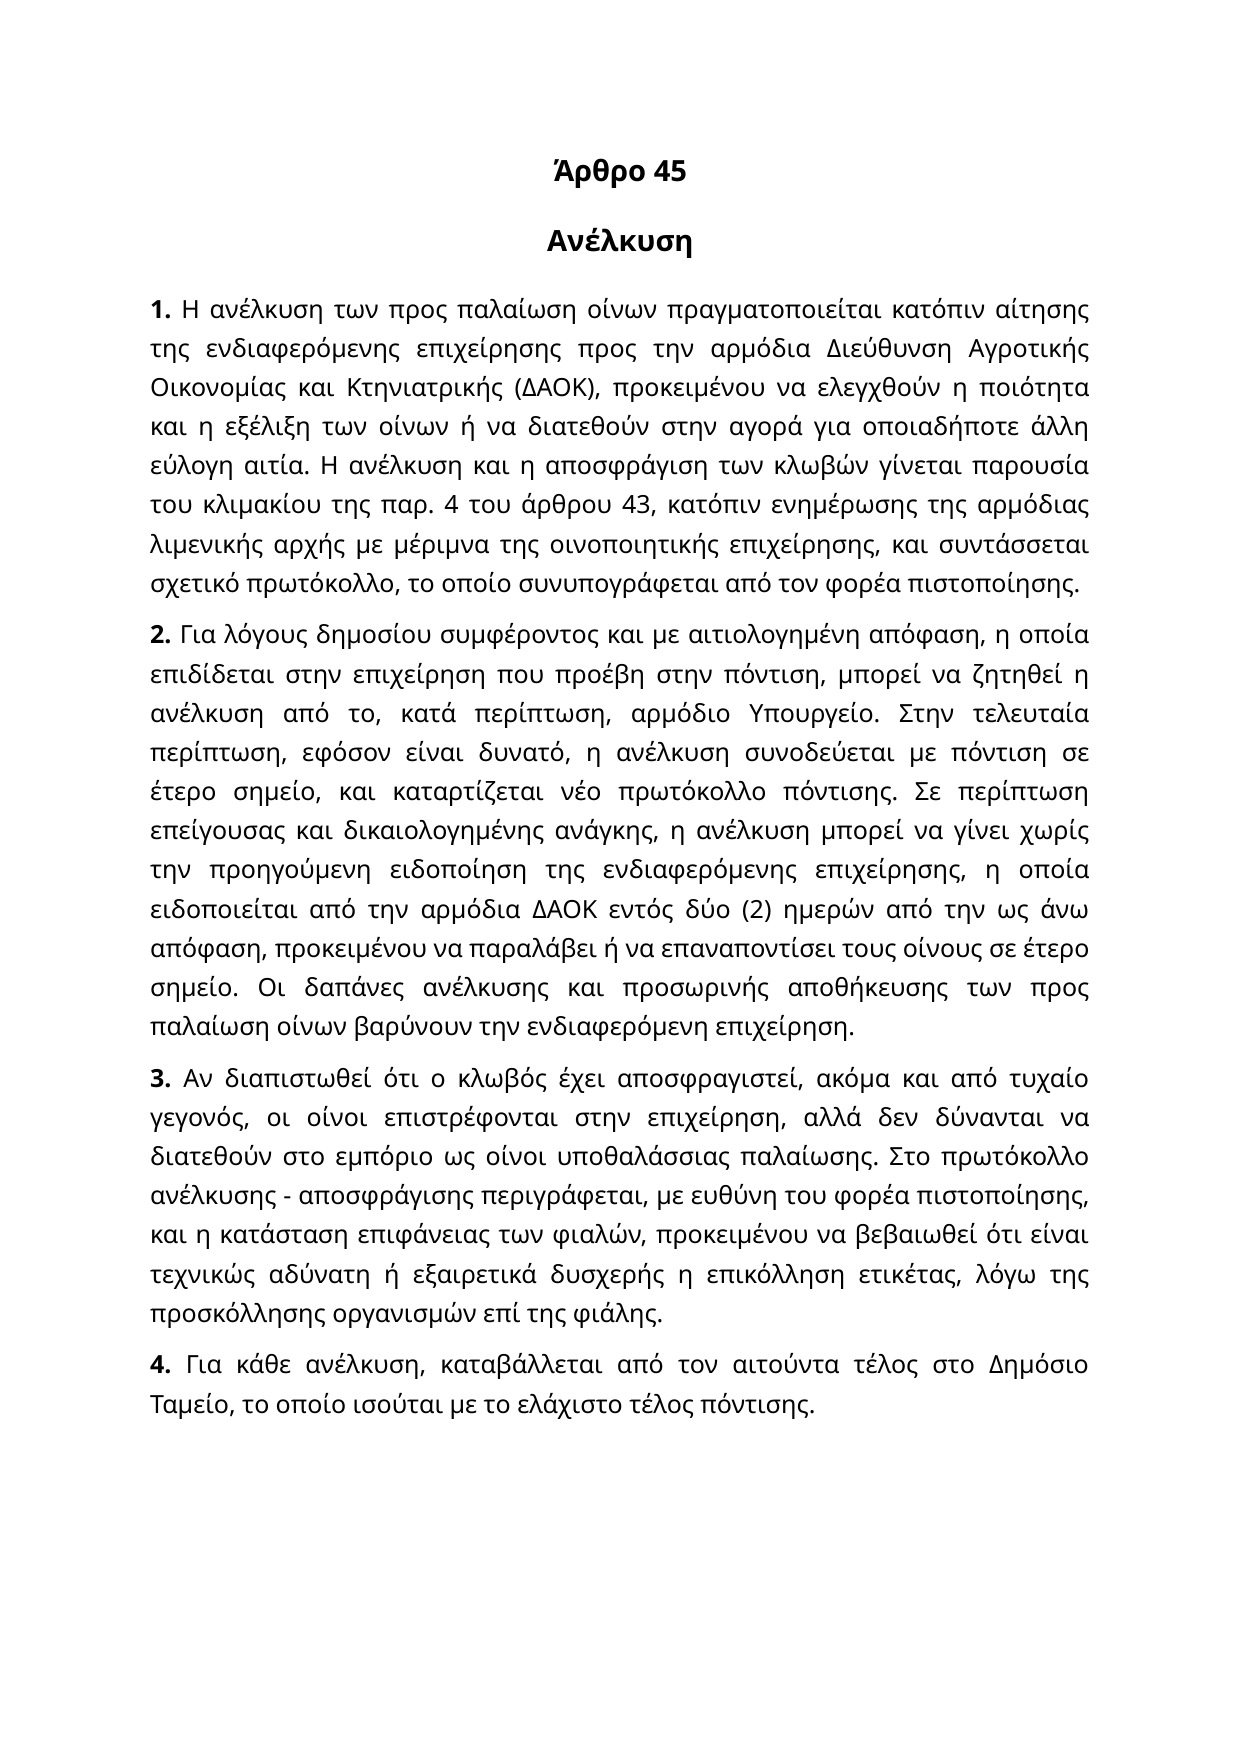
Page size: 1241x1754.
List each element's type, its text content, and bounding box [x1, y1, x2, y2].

text 3. Αν διαπιστωθεί ότι ο κλωβός έχει αποσφραγιστεί, ακόμα και από τυχαίο γεγονός, οι οίνοι επιστρέφονται στην επιχείρηση, αλλά δεν δύνανται να διατεθούν στο εμπόριο ως οίνοι υποθαλάσσιας παλαίωσης. Στο πρωτόκολλο ανέλκυσης - αποσφράγισης περιγράφεται, με ευθύνη του φορέα πιστοποίησης, και η κατάσταση επιφάνειας των φιαλών, προκειμένου να βεβαιωθεί ότι είναι τεχνικώς αδύνατη ή εξαιρετικά δυσχερής η επικόλληση ετικέτας, λόγω της προσκόλλησης οργανισμών επί της φιάλης. [150, 1060, 1090, 1329]
subtitle Ανέλκυση [150, 221, 1090, 260]
text 2. Για λόγους δημοσίου συμφέροντος και με αιτιολογημένη απόφαση, η οποία επιδίδεται στην επιχείρηση που προέβη στην πόντιση, μπορεί να ζητηθεί η ανέλκυση από το, κατά περίπτωση, αρμόδιο Υπουργείο. Στην τελευταία περίπτωση, εφόσον είναι δυνατό, η ανέλκυση συνοδεύεται με πόντιση σε έτερο σημείο, και καταρτίζεται νέο πρωτόκολλο πόντισης. Σε περίπτωση επείγουσας και δικαιολογημένης ανάγκης, η ανέλκυση μπορεί να γίνει χωρίς την προηγούμενη ειδοποίηση της ενδιαφερόμενης επιχείρησης, η οποία ειδοποιείται από την αρμόδια ΔΑΟΚ εντός δύο (2) ημερών από την ως άνω απόφαση, προκειμένου να παραλάβει ή να επαναποντίσει τους οίνους σε έτερο σημείο. Οι δαπάνες ανέλκυσης και προσωρινής αποθήκευσης των προς παλαίωση οίνων βαρύνουν την ενδιαφερόμενη επιχείρηση. [150, 617, 1090, 1043]
text 4. Για κάθε ανέλκυση, καταβάλλεται από τον αιτούντα τέλος στο Δημόσιο Ταμείο, το οποίο ισούται με το ελάχιστο τέλος πόντισης. [150, 1347, 1090, 1420]
text 1. Η ανέλκυση των προς παλαίωση οίνων πραγματοποιείται κατόπιν αίτησης της ενδιαφερόμενης επιχείρησης προς την αρμόδια Διεύθυνση Αγροτικής Οικονομίας και Κτηνιατρικής (ΔΑΟΚ), προκειμένου να ελεγχθούν η ποιότητα και η εξέλιξη των οίνων ή να διατεθούν στην αγορά για οποιαδήποτε άλλη εύλογη αιτία. Η ανέλκυση και η αποσφράγιση των κλωβών γίνεται παρουσία του κλιμακίου της παρ. 4 του άρθρου 43, κατόπιν ενημέρωσης της αρμόδιας λιμενικής αρχής με μέριμνα της οινοποιητικής επιχείρησης, και συντάσσεται σχετικό πρωτόκολλο, το οποίο συνυπογράφεται από τον φορέα πιστοποίησης. [150, 291, 1090, 599]
subtitle Άρθρο 45 [150, 150, 1090, 190]
